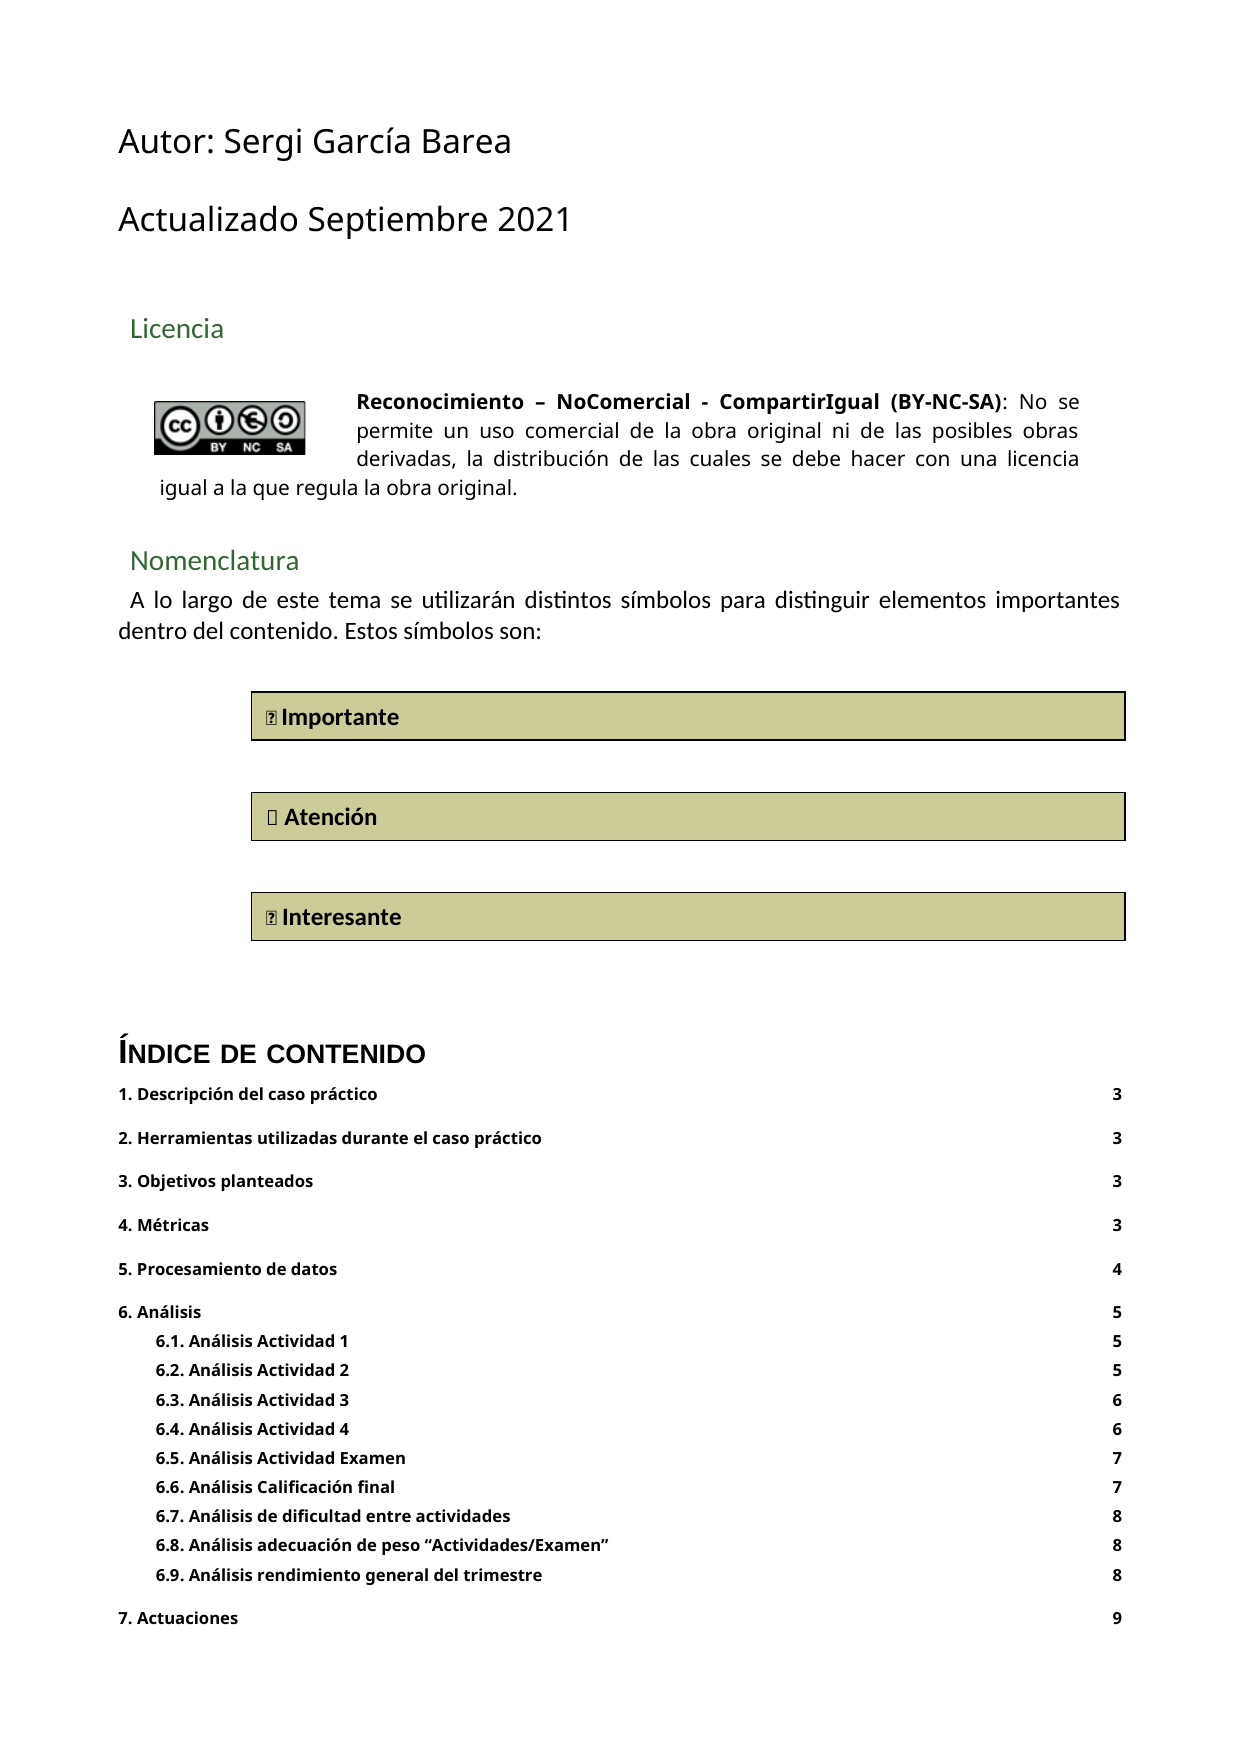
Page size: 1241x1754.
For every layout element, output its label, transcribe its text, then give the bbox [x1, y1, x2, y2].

text 6.9. Análisis rendimiento general del trimestre 8 [156, 1563, 1122, 1586]
text 6. Análisis 5 [118, 1301, 1122, 1323]
text Actualizado Septiembre 2021 [118, 196, 1122, 241]
text 7. Actuaciones 9 [118, 1607, 1122, 1629]
text Reconocimiento – NoComercial - CompartirIgual (BY-NC-SA): No se permite un uso comercial de la obra original ni de las posibles obras derivadas, la distribución de las cuales se debe hacer con una licencia igual a la que regula la obra original. [159, 387, 1080, 501]
text ❕ Atención [252, 793, 1124, 840]
text Autor: Sergi García Barea [118, 118, 1122, 163]
text 💬 Interesante [252, 893, 1124, 940]
picture [154, 401, 306, 455]
text 6.4. Análisis Actividad 4 6 [156, 1417, 1122, 1440]
text 📖 Importante [252, 693, 1124, 739]
text 6.7. Análisis de dificultad entre actividades 8 [156, 1505, 1122, 1527]
text 6.1. Análisis Actividad 1 5 [156, 1330, 1122, 1352]
text Nomenclatura [118, 542, 1122, 578]
text 1. Descripción del caso práctico 3 [118, 1083, 1122, 1106]
text 5. Procesamiento de datos 4 [118, 1257, 1122, 1280]
text 6.3. Análisis Actividad 3 6 [156, 1388, 1122, 1411]
text 6.8. Análisis adecuación de peso “Actividades/Examen” 8 [156, 1534, 1122, 1557]
text 6.5. Análisis Actividad Examen 7 [156, 1446, 1122, 1469]
text 2. Herramientas utilizadas durante el caso práctico 3 [118, 1126, 1122, 1149]
text 6.6. Análisis Calificación final 7 [156, 1476, 1122, 1498]
text Índice de contenido [118, 1032, 1122, 1070]
text A lo largo de este tema se utilizarán distintos símbolos para distinguir elementos importantes dentro del contenido. Estos símbolos son: [118, 584, 1122, 646]
text Licencia [118, 310, 1122, 346]
text 4. Métricas 3 [118, 1213, 1122, 1236]
text 3. Objetivos planteados 3 [118, 1170, 1122, 1193]
text 6.2. Análisis Actividad 2 5 [156, 1359, 1122, 1382]
